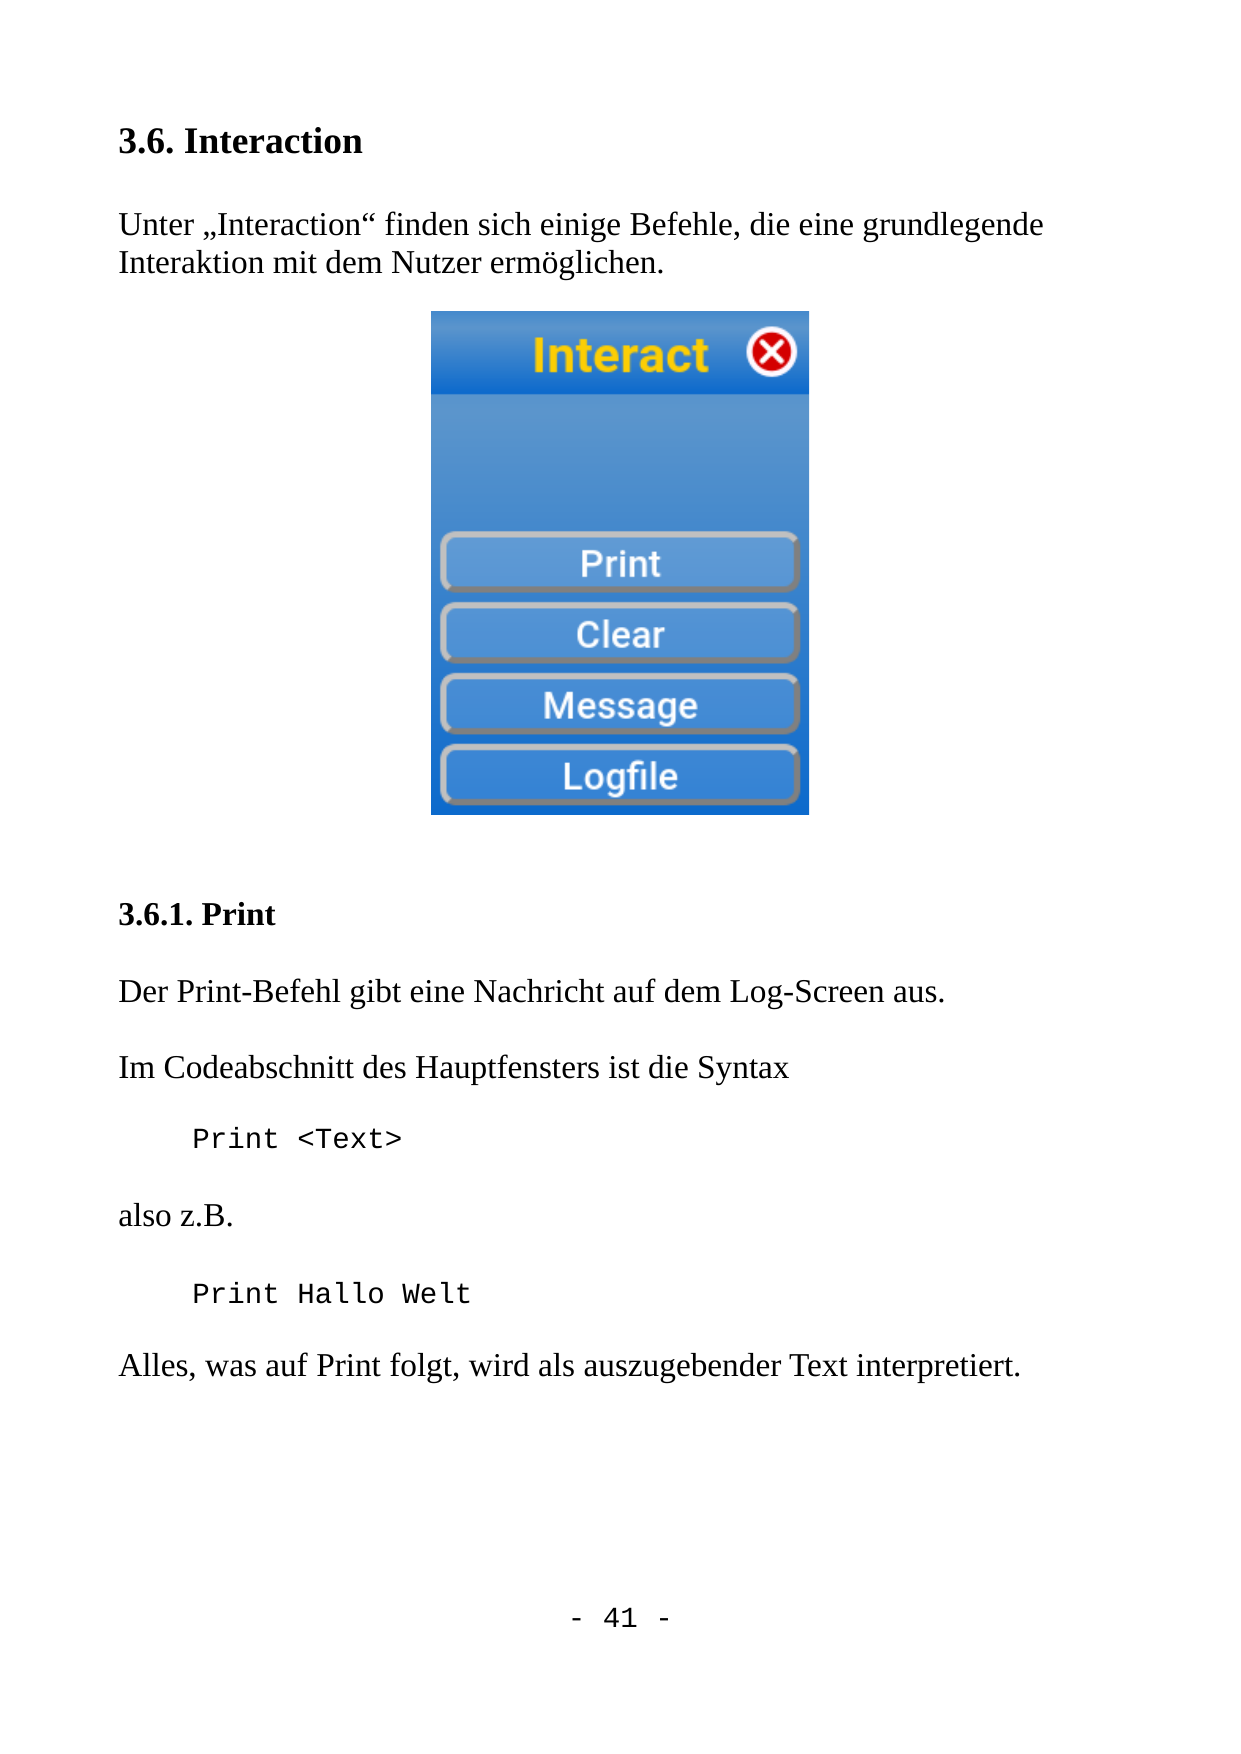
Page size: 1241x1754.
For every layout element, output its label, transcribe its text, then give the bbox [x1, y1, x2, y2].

text Alles, was auf Print folgt, wird als auszugebender Text interpretiert. [118, 1345, 1122, 1384]
text also z.B. [118, 1196, 1122, 1234]
text Im Codeabschnitt des Hauptfensters ist die Syntax [118, 1048, 1122, 1086]
text Der Print-Befehl gibt eine Nachricht auf dem Log-Screen aus. [118, 971, 1122, 1009]
text 3.6.1. Print [118, 894, 1122, 933]
text Print <Text> [118, 1124, 1122, 1157]
text Print Hallo Welt [118, 1272, 1122, 1312]
text 3.6. Interaction [118, 118, 1122, 161]
picture [431, 311, 810, 815]
text Unter „Interaction“ finden sich einige Befehle, die eine grundlegende Interaktion mit dem Nutzer ermöglichen. [118, 204, 1122, 281]
